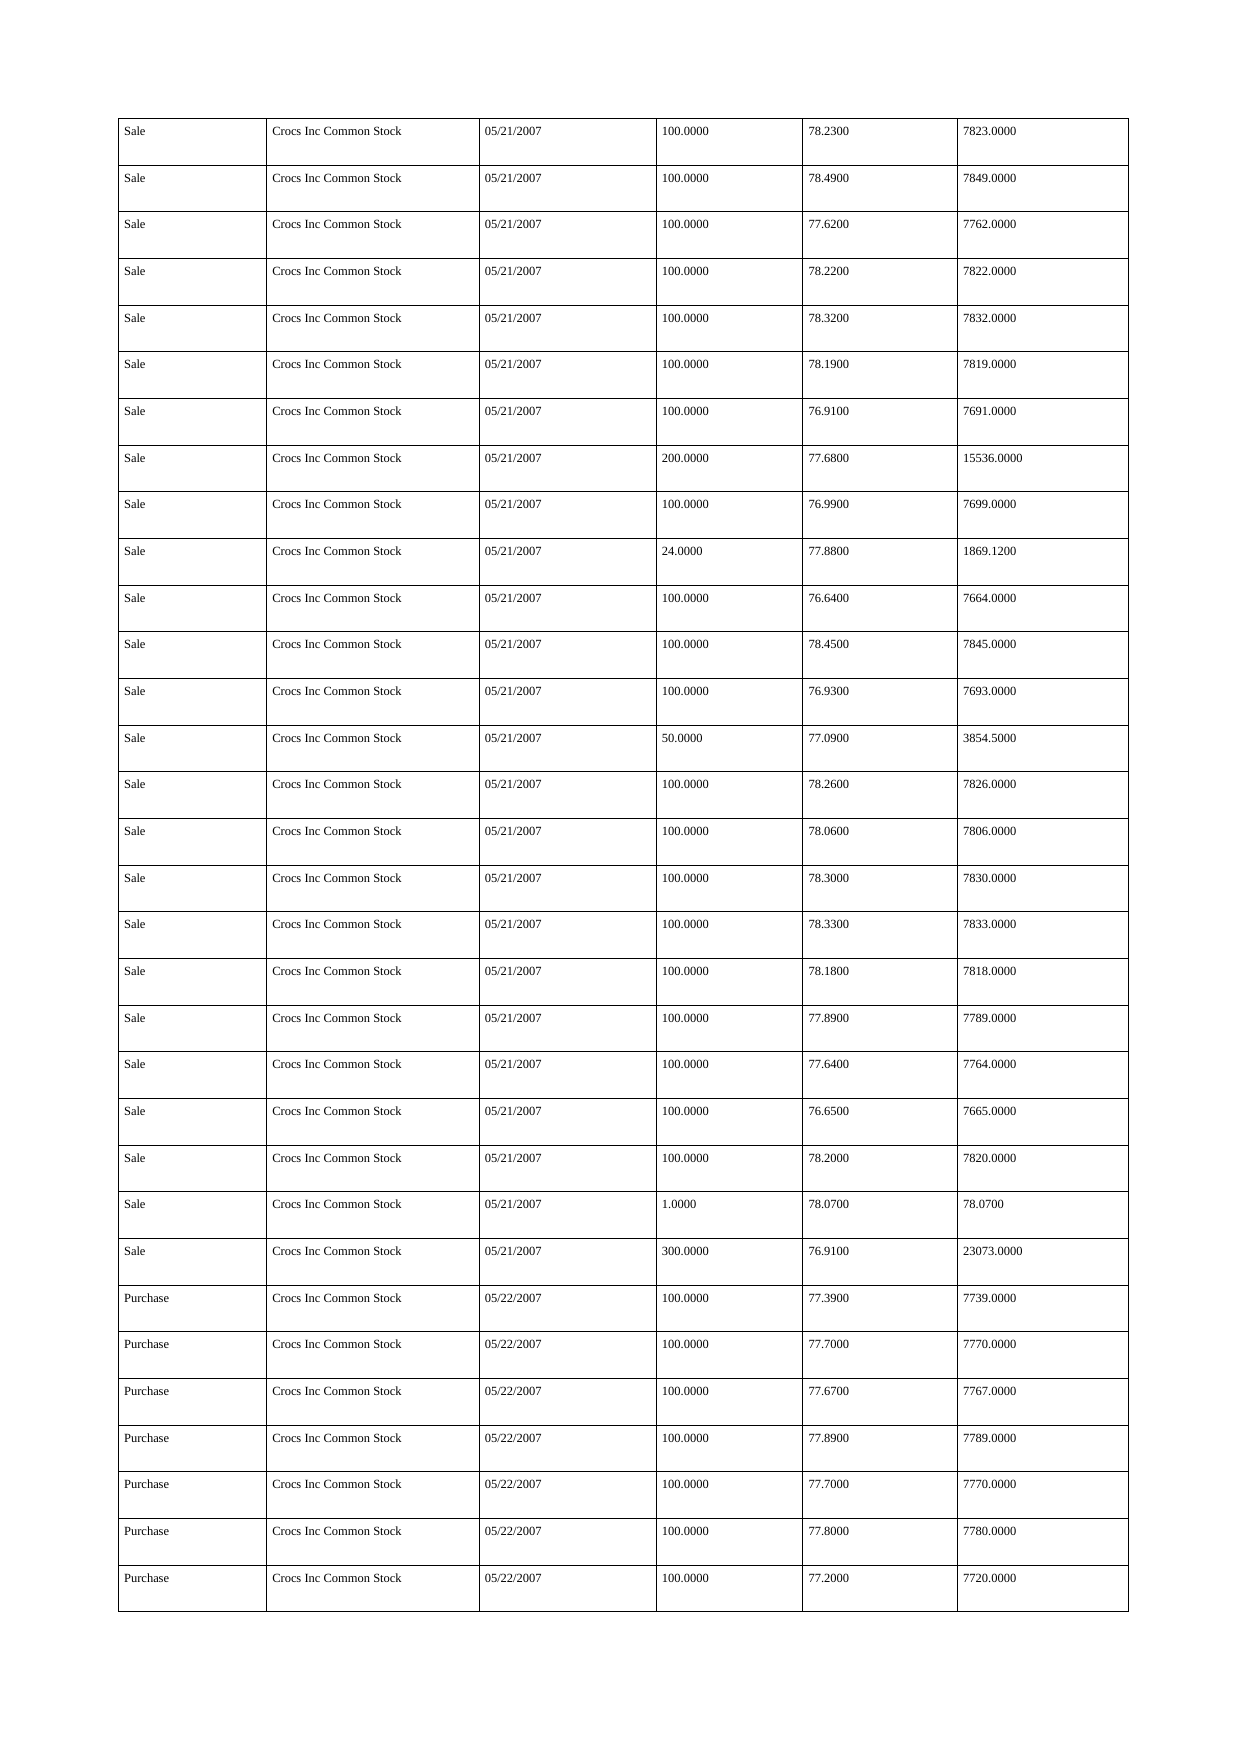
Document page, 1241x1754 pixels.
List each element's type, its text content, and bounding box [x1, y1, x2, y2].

table_cell 7789.0000 [958, 1006, 1128, 1051]
table_cell 7739.0000 [958, 1286, 1128, 1331]
table_cell 7830.0000 [958, 866, 1128, 911]
table_cell 78.3200 [803, 306, 957, 351]
table_cell 100.0000 [657, 1519, 802, 1565]
table_cell 78.2000 [803, 1146, 957, 1191]
table_cell Sale [119, 306, 266, 351]
table_cell 05/21/2007 [480, 352, 656, 398]
table_cell 100.0000 [657, 399, 802, 445]
table_cell 78.4500 [803, 632, 957, 678]
table_cell 100.0000 [657, 1006, 802, 1051]
table_cell 300.0000 [657, 1239, 802, 1285]
table_cell Sale [119, 1192, 266, 1238]
table_cell 05/21/2007 [480, 912, 656, 958]
table_cell Sale [119, 259, 266, 305]
table_cell Crocs Inc Common Stock [267, 1426, 479, 1471]
table_cell Crocs Inc Common Stock [267, 1006, 479, 1051]
table_cell 05/21/2007 [480, 679, 656, 725]
table_cell 05/21/2007 [480, 1239, 656, 1285]
table_cell 76.9100 [803, 1239, 957, 1285]
table_cell 100.0000 [657, 679, 802, 725]
table_cell 100.0000 [657, 772, 802, 818]
table_cell 7849.0000 [958, 166, 1128, 211]
table_cell Crocs Inc Common Stock [267, 586, 479, 631]
table_cell 7762.0000 [958, 212, 1128, 258]
table_cell 100.0000 [657, 1146, 802, 1191]
table_cell 05/21/2007 [480, 632, 656, 678]
table_cell 100.0000 [657, 492, 802, 538]
table_cell 77.2000 [803, 1566, 957, 1611]
table_cell 7770.0000 [958, 1472, 1128, 1518]
table_cell 7691.0000 [958, 399, 1128, 445]
table_cell 100.0000 [657, 586, 802, 631]
table_cell Sale [119, 399, 266, 445]
table_cell 77.6800 [803, 446, 957, 491]
table_cell 100.0000 [657, 259, 802, 305]
table_cell Crocs Inc Common Stock [267, 912, 479, 958]
table_cell Sale [119, 632, 266, 678]
table_cell 77.8800 [803, 539, 957, 585]
table_cell 100.0000 [657, 866, 802, 911]
table_cell 7665.0000 [958, 1099, 1128, 1145]
table_cell 7833.0000 [958, 912, 1128, 958]
table_cell 15536.0000 [958, 446, 1128, 491]
table_cell Sale [119, 1006, 266, 1051]
table_cell Sale [119, 352, 266, 398]
table_cell 05/21/2007 [480, 1192, 656, 1238]
table_cell Sale [119, 726, 266, 771]
table_cell 7819.0000 [958, 352, 1128, 398]
table_cell Sale [119, 912, 266, 958]
table_cell 7693.0000 [958, 679, 1128, 725]
table_cell Crocs Inc Common Stock [267, 1052, 479, 1098]
table_cell Sale [119, 1239, 266, 1285]
table_cell Crocs Inc Common Stock [267, 539, 479, 585]
table_cell Crocs Inc Common Stock [267, 959, 479, 1005]
table_cell 100.0000 [657, 352, 802, 398]
table_cell 78.0600 [803, 819, 957, 865]
table_cell 76.9300 [803, 679, 957, 725]
table_cell Purchase [119, 1426, 266, 1471]
table_cell 05/21/2007 [480, 586, 656, 631]
table_cell 05/22/2007 [480, 1519, 656, 1565]
table_cell 78.0700 [803, 1192, 957, 1238]
table_cell Crocs Inc Common Stock [267, 866, 479, 911]
table_cell 23073.0000 [958, 1239, 1128, 1285]
table_cell 77.6200 [803, 212, 957, 258]
table_cell Sale [119, 866, 266, 911]
table_cell 05/21/2007 [480, 446, 656, 491]
table_cell 100.0000 [657, 1099, 802, 1145]
table_cell Crocs Inc Common Stock [267, 259, 479, 305]
table_cell 100.0000 [657, 1286, 802, 1331]
table_cell Crocs Inc Common Stock [267, 1286, 479, 1331]
table_cell 05/22/2007 [480, 1566, 656, 1611]
table_cell Sale [119, 446, 266, 491]
table_cell Crocs Inc Common Stock [267, 446, 479, 491]
table_cell 76.9900 [803, 492, 957, 538]
table_cell Crocs Inc Common Stock [267, 819, 479, 865]
table_cell 24.0000 [657, 539, 802, 585]
table_cell 05/21/2007 [480, 119, 656, 165]
table_cell Crocs Inc Common Stock [267, 1239, 479, 1285]
table_cell 7699.0000 [958, 492, 1128, 538]
table_cell Crocs Inc Common Stock [267, 1566, 479, 1611]
table_cell Purchase [119, 1379, 266, 1425]
table_cell 3854.5000 [958, 726, 1128, 771]
table_cell 78.0700 [958, 1192, 1128, 1238]
table_cell Sale [119, 212, 266, 258]
table_cell 77.7000 [803, 1472, 957, 1518]
table_cell 7832.0000 [958, 306, 1128, 351]
table_cell Crocs Inc Common Stock [267, 1332, 479, 1378]
table_cell Sale [119, 586, 266, 631]
table_cell Sale [119, 1099, 266, 1145]
table_cell Sale [119, 492, 266, 538]
table_cell Purchase [119, 1472, 266, 1518]
table_cell 100.0000 [657, 1426, 802, 1471]
table_cell Crocs Inc Common Stock [267, 492, 479, 538]
table_cell 1869.1200 [958, 539, 1128, 585]
table_cell 05/22/2007 [480, 1379, 656, 1425]
table_cell 05/21/2007 [480, 959, 656, 1005]
table_cell 100.0000 [657, 212, 802, 258]
table_cell Sale [119, 679, 266, 725]
table_cell 7818.0000 [958, 959, 1128, 1005]
table_cell Sale [119, 819, 266, 865]
table_cell 77.0900 [803, 726, 957, 771]
table_cell 7780.0000 [958, 1519, 1128, 1565]
table_cell 05/21/2007 [480, 772, 656, 818]
table_cell 77.7000 [803, 1332, 957, 1378]
table_cell 78.4900 [803, 166, 957, 211]
table_cell 7806.0000 [958, 819, 1128, 865]
table_cell 76.6400 [803, 586, 957, 631]
table_cell 05/21/2007 [480, 1052, 656, 1098]
table_cell 7820.0000 [958, 1146, 1128, 1191]
table_cell Crocs Inc Common Stock [267, 399, 479, 445]
table_cell 7823.0000 [958, 119, 1128, 165]
table_cell Sale [119, 1052, 266, 1098]
table_cell 200.0000 [657, 446, 802, 491]
table_cell 77.6400 [803, 1052, 957, 1098]
table_cell Sale [119, 1146, 266, 1191]
table_cell 7845.0000 [958, 632, 1128, 678]
table_cell Sale [119, 539, 266, 585]
table_cell 7767.0000 [958, 1379, 1128, 1425]
table_cell 100.0000 [657, 1566, 802, 1611]
table_cell Crocs Inc Common Stock [267, 166, 479, 211]
table_cell 100.0000 [657, 119, 802, 165]
table_cell Crocs Inc Common Stock [267, 1192, 479, 1238]
table_cell 05/22/2007 [480, 1332, 656, 1378]
table_cell 100.0000 [657, 819, 802, 865]
table_cell 05/21/2007 [480, 306, 656, 351]
table_cell Sale [119, 959, 266, 1005]
table_cell 05/21/2007 [480, 212, 656, 258]
table_cell Crocs Inc Common Stock [267, 679, 479, 725]
table_cell 7764.0000 [958, 1052, 1128, 1098]
table_cell 100.0000 [657, 1332, 802, 1378]
table_cell 78.2200 [803, 259, 957, 305]
table_cell 77.8900 [803, 1426, 957, 1471]
table_cell 7826.0000 [958, 772, 1128, 818]
table_cell 78.2300 [803, 119, 957, 165]
table_cell 05/21/2007 [480, 866, 656, 911]
table_cell Crocs Inc Common Stock [267, 352, 479, 398]
table_cell Crocs Inc Common Stock [267, 1472, 479, 1518]
table_cell 05/21/2007 [480, 399, 656, 445]
table_cell Crocs Inc Common Stock [267, 726, 479, 771]
table_cell Crocs Inc Common Stock [267, 119, 479, 165]
table_cell 05/22/2007 [480, 1286, 656, 1331]
table_cell 05/21/2007 [480, 1146, 656, 1191]
table_cell Purchase [119, 1332, 266, 1378]
table_cell 05/21/2007 [480, 1006, 656, 1051]
table_cell 77.6700 [803, 1379, 957, 1425]
table_cell 7822.0000 [958, 259, 1128, 305]
table_cell 100.0000 [657, 1379, 802, 1425]
table_cell 100.0000 [657, 166, 802, 211]
table_cell 7789.0000 [958, 1426, 1128, 1471]
table_cell 78.1900 [803, 352, 957, 398]
table_cell Crocs Inc Common Stock [267, 1099, 479, 1145]
table_cell 100.0000 [657, 306, 802, 351]
table_cell 77.8900 [803, 1006, 957, 1051]
table_cell Crocs Inc Common Stock [267, 212, 479, 258]
table_cell 78.3000 [803, 866, 957, 911]
table_cell 100.0000 [657, 912, 802, 958]
table_cell 7664.0000 [958, 586, 1128, 631]
table_cell 76.9100 [803, 399, 957, 445]
table_cell 05/21/2007 [480, 1099, 656, 1145]
table_cell Sale [119, 119, 266, 165]
table_cell 05/21/2007 [480, 539, 656, 585]
table_cell 78.3300 [803, 912, 957, 958]
table_cell 05/21/2007 [480, 492, 656, 538]
table_cell Crocs Inc Common Stock [267, 1146, 479, 1191]
table_cell Purchase [119, 1566, 266, 1611]
table_cell Crocs Inc Common Stock [267, 632, 479, 678]
table_cell Purchase [119, 1519, 266, 1565]
table_cell 05/21/2007 [480, 166, 656, 211]
table_cell 05/21/2007 [480, 819, 656, 865]
table_cell 50.0000 [657, 726, 802, 771]
table_cell 05/22/2007 [480, 1472, 656, 1518]
table_cell 78.1800 [803, 959, 957, 1005]
table_cell 7720.0000 [958, 1566, 1128, 1611]
table_cell 1.0000 [657, 1192, 802, 1238]
table_cell 05/21/2007 [480, 726, 656, 771]
table_cell 7770.0000 [958, 1332, 1128, 1378]
table_cell Crocs Inc Common Stock [267, 772, 479, 818]
table_cell 100.0000 [657, 1472, 802, 1518]
table_cell Crocs Inc Common Stock [267, 1379, 479, 1425]
table_cell 100.0000 [657, 1052, 802, 1098]
table_cell 100.0000 [657, 632, 802, 678]
table_cell Sale [119, 166, 266, 211]
table_cell Purchase [119, 1286, 266, 1331]
table_cell 77.3900 [803, 1286, 957, 1331]
table_cell 77.8000 [803, 1519, 957, 1565]
table_cell 05/21/2007 [480, 259, 656, 305]
table_cell 78.2600 [803, 772, 957, 818]
table_cell Sale [119, 772, 266, 818]
table_cell Crocs Inc Common Stock [267, 1519, 479, 1565]
table_cell 76.6500 [803, 1099, 957, 1145]
table_cell Crocs Inc Common Stock [267, 306, 479, 351]
table_cell 05/22/2007 [480, 1426, 656, 1471]
table_cell 100.0000 [657, 959, 802, 1005]
